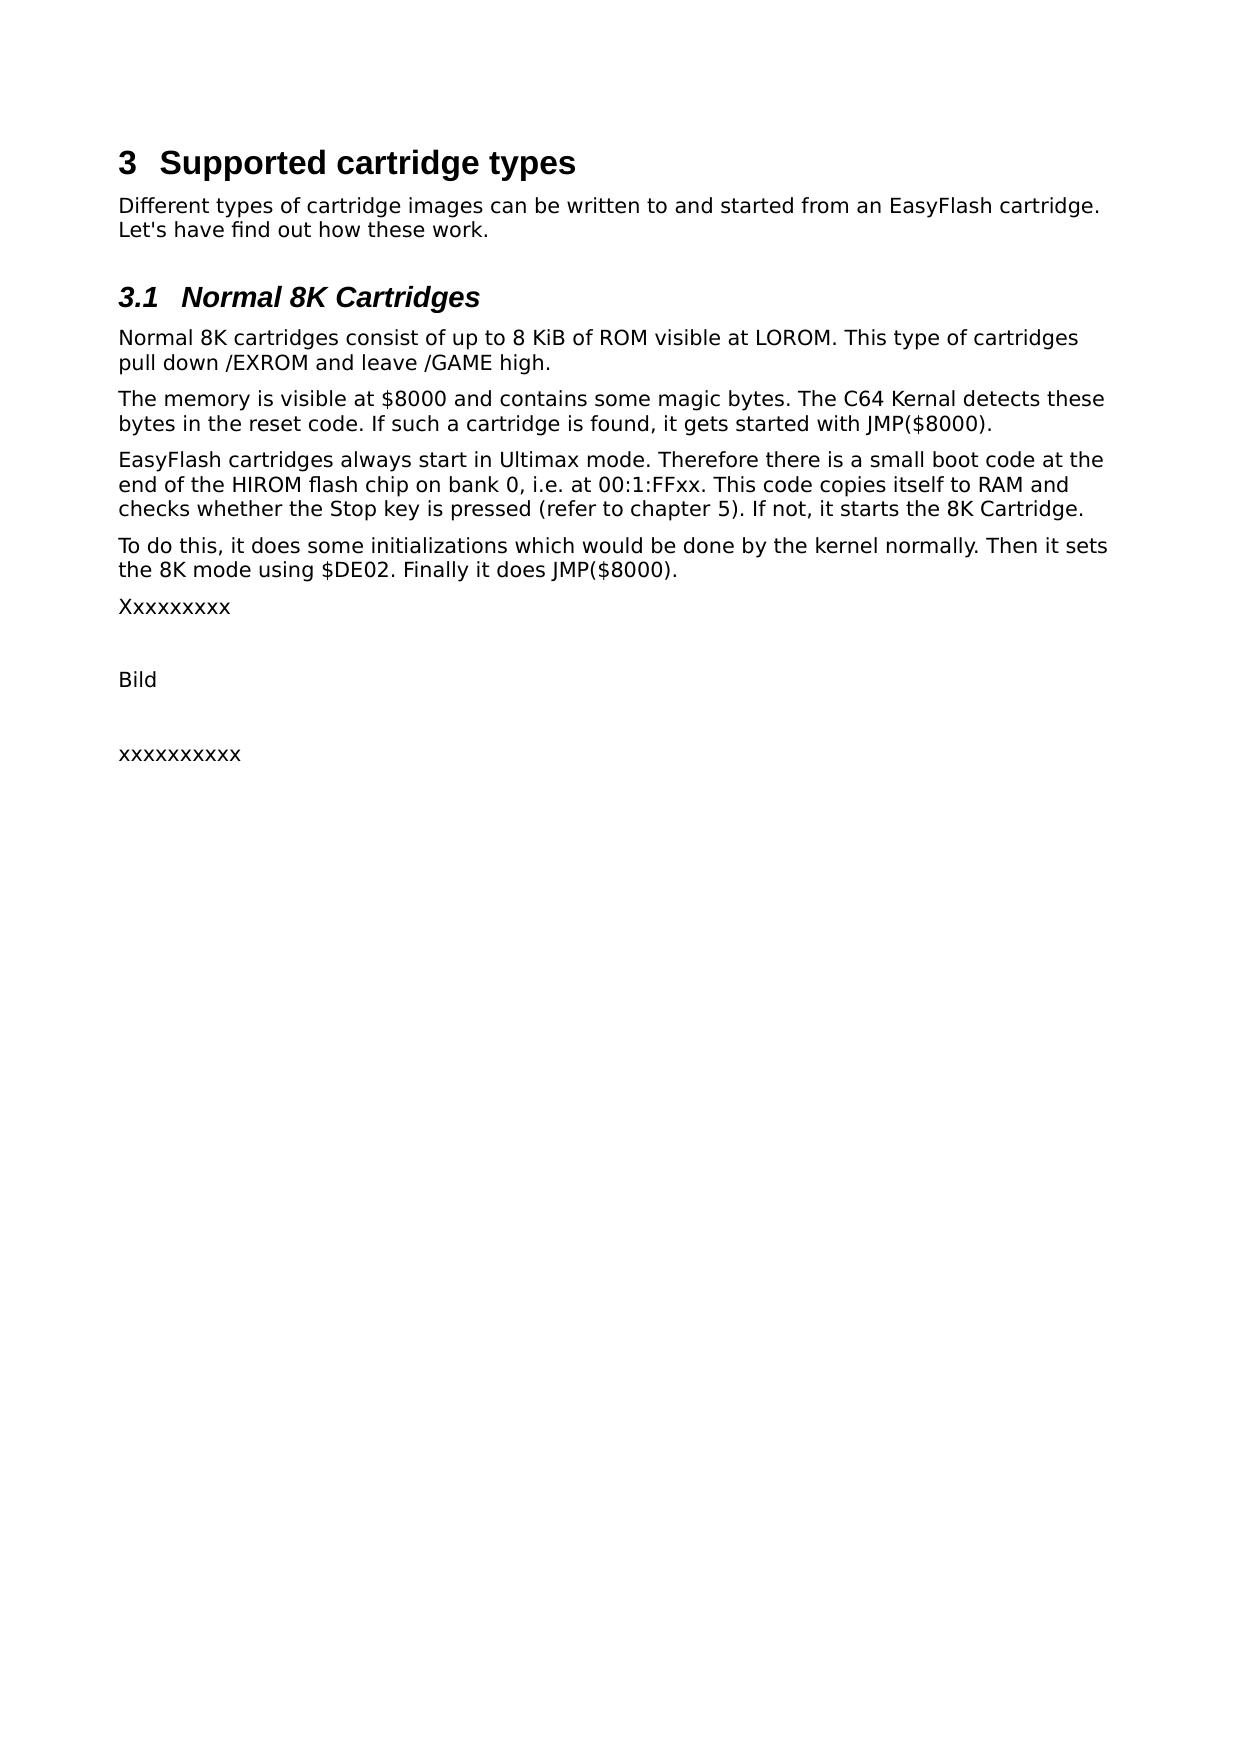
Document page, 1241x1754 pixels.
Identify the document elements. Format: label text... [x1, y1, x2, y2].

text Normal 8K cartridges consist of up to 8 KiB of ROM visible at LOROM. This type of cartridges pull down /EXROM and leave /GAME high. [118, 326, 1122, 375]
text To do this, it does some initializations which would be done by the kernel normally. Then it sets the 8K mode using $DE02. Finally it does JMP($8000). [118, 534, 1122, 582]
text Bild [118, 668, 1122, 693]
subtitle Normal 8K Cartridges [118, 280, 1122, 314]
text The memory is visible at $8000 and contains some magic bytes. The C64 Kernal detects these bytes in the reset code. If such a cartridge is found, it gets started with JMP($8000). [118, 387, 1122, 436]
text Different types of cartridge images can be written to and started from an EasyFlash cartridge. Let's have find out how these work. [118, 194, 1122, 243]
subtitle Supported cartridge types [118, 143, 1122, 182]
text Xxxxxxxxx [118, 595, 1122, 619]
text xxxxxxxxxx [118, 742, 1122, 766]
text EasyFlash cartridges always start in Ultimax mode. Therefore there is a small boot code at the end of the HIROM flash chip on bank 0, i.e. at 00:1:FFxx. This code copies itself to RAM and checks whether the Stop key is pressed (refer to chapter 5). If not, it starts the 8K Cartridge. [118, 448, 1122, 521]
